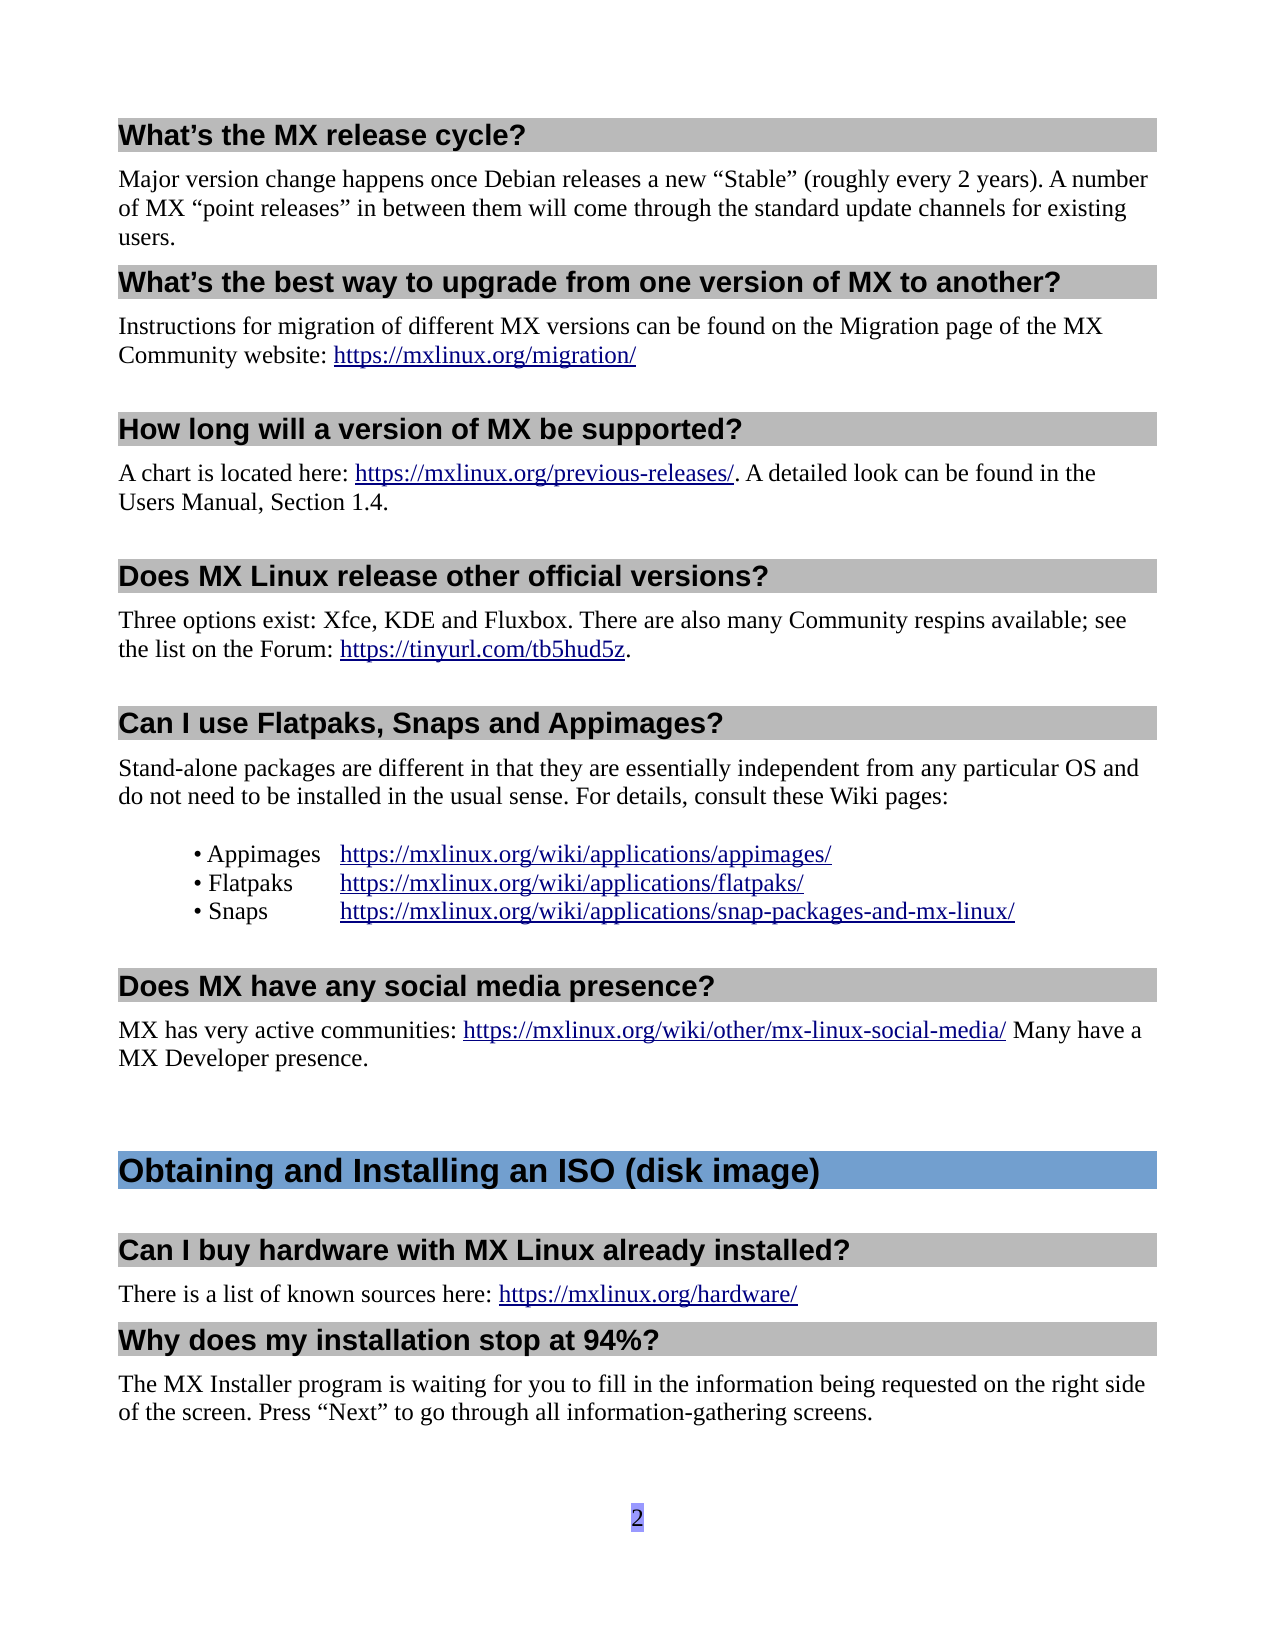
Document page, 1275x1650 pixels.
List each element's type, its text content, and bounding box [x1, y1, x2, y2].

text Stand-alone packages are different in that they are essentially independent from any particular OS and do not need to be installed in the usual sense. For details, consult these Wiki pages: [118, 753, 1157, 810]
text Instructions for migration of different MX versions can be found on the Migration page of the MX Community website: https://mxlinux.org/migration/ [118, 311, 1157, 369]
subtitle Obtaining and Installing an ISO (disk image) [118, 1151, 1157, 1189]
text Three options exist: Xfce, KDE and Fluxbox. There are also many Community respins available; see the list on the Forum: https://tinyurl.com/tb5hud5z. [118, 606, 1157, 663]
subtitle Why does my installation stop at 94%? [118, 1322, 1157, 1356]
text • Snaps https://mxlinux.org/wiki/applications/snap-packages-and-mx-linux/ [193, 896, 1157, 925]
subtitle Does MX Linux release other official versions? [118, 559, 1157, 593]
text There is a list of known sources here: https://mxlinux.org/hardware/ [118, 1279, 1157, 1308]
subtitle Can I buy hardware with MX Linux already installed? [118, 1233, 1157, 1267]
text MX has very active communities: https://mxlinux.org/wiki/other/mx-linux-social-media/ Many have a MX Developer presence. [118, 1015, 1157, 1072]
text • Appimages https://mxlinux.org/wiki/applications/appimages/ [193, 839, 1157, 868]
text A chart is located here: https://mxlinux.org/previous-releases/. A detailed look can be found in the Users Manual, Section 1.4. [118, 458, 1157, 516]
subtitle Can I use Flatpaks, Snaps and Appimages? [118, 706, 1157, 740]
subtitle What’s the best way to upgrade from one version of MX to another? [118, 265, 1157, 299]
subtitle Does MX have any social media presence? [118, 968, 1157, 1002]
subtitle How long will a version of MX be supported? [118, 412, 1157, 446]
subtitle What’s the MX release cycle? [118, 118, 1157, 152]
text • Flatpaks https://mxlinux.org/wiki/applications/flatpaks/ [193, 868, 1157, 896]
text The MX Installer program is waiting for you to fill in the information being requested on the right side of the screen. Press “Next” to go through all information-gathering screens. [118, 1369, 1157, 1426]
text Major version change happens once Debian releases a new “Stable” (roughly every 2 years). A number of MX “point releases” in between them will come through the standard update channels for existing users. [118, 164, 1157, 251]
